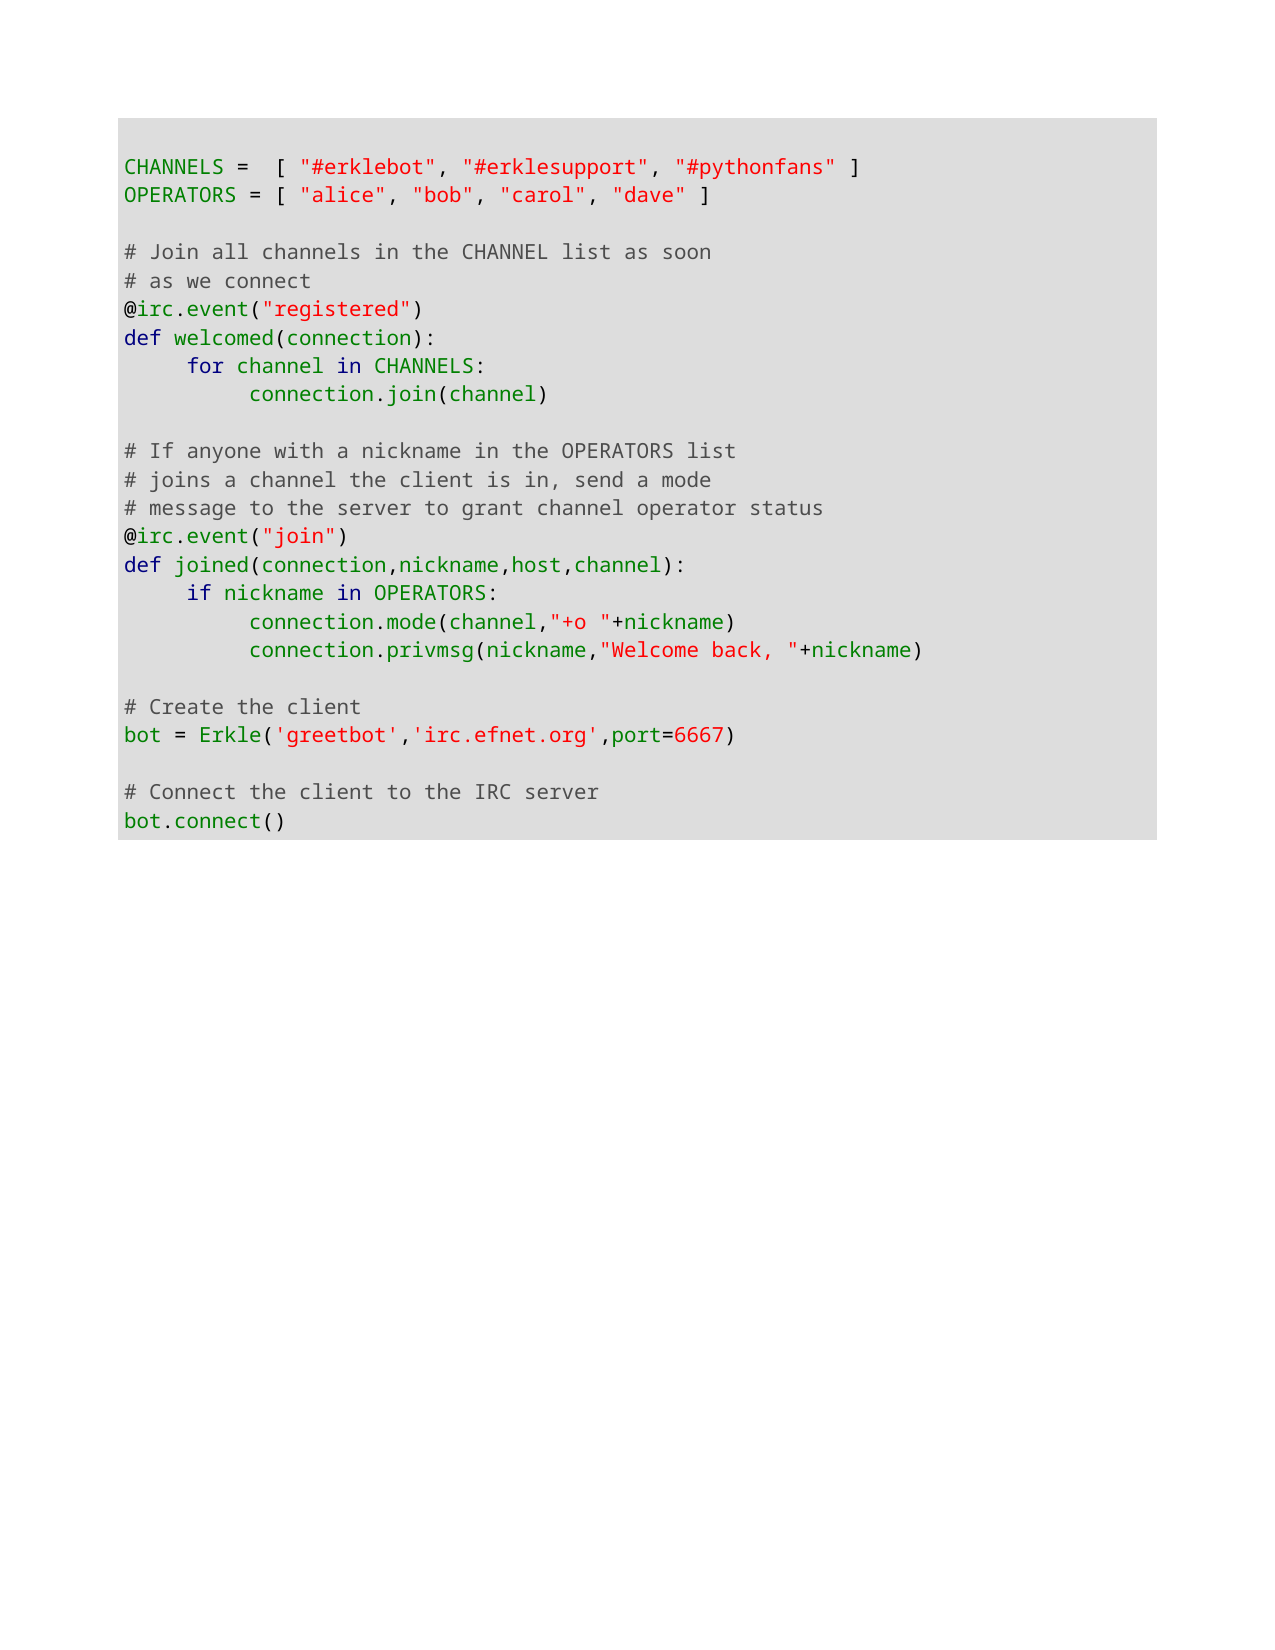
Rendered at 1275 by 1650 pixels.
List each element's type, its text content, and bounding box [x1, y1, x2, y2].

table_header CHANNELS = [ "#erklebot", "#erklesupport", "#pythonfans" ] OPERATORS = [ "alice", "bob", "carol", "dave" ] # Join all channels in the CHANNEL list as soon # as we connect @irc.event("registered") def welcomed(connection): for channel in CHANNELS: connection.join(channel) # If anyone with a nickname in the OPERATORS list # joins a channel the client is in, send a mode # message to the server to grant channel operator status @irc.event("join") def joined(connection,nickname,host,channel): if nickname in OPERATORS: connection.mode(channel,"+o "+nickname) connection.privmsg(nickname,"Welcome back, "+nickname) # Create the client bot = Erkle('greetbot','irc.efnet.org',port=6667) # Connect the client to the IRC server bot.connect() [118, 118, 1157, 840]
